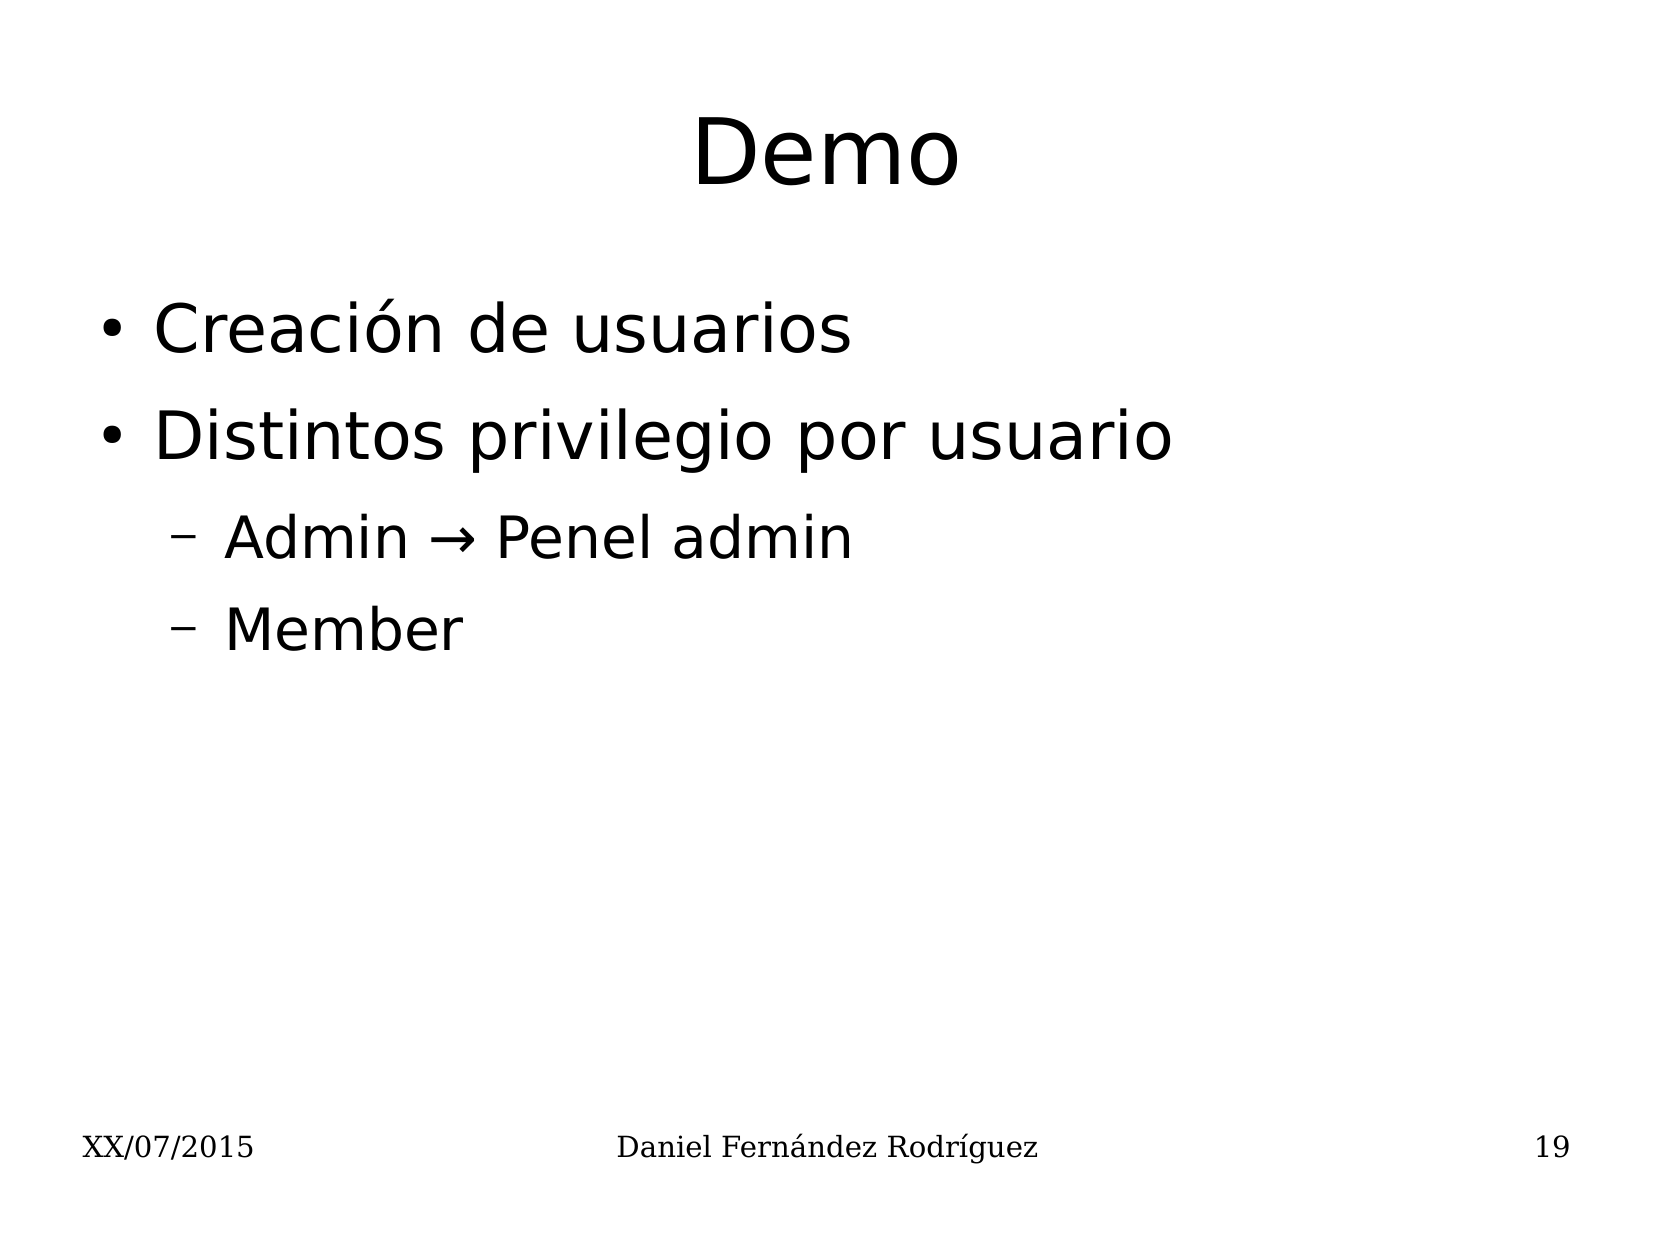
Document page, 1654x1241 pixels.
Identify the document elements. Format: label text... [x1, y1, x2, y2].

list Creación de usuarios Distintos privilegio por usuario Admin → Penel admin Member [82, 290, 1571, 1010]
title Demo [82, 49, 1571, 257]
